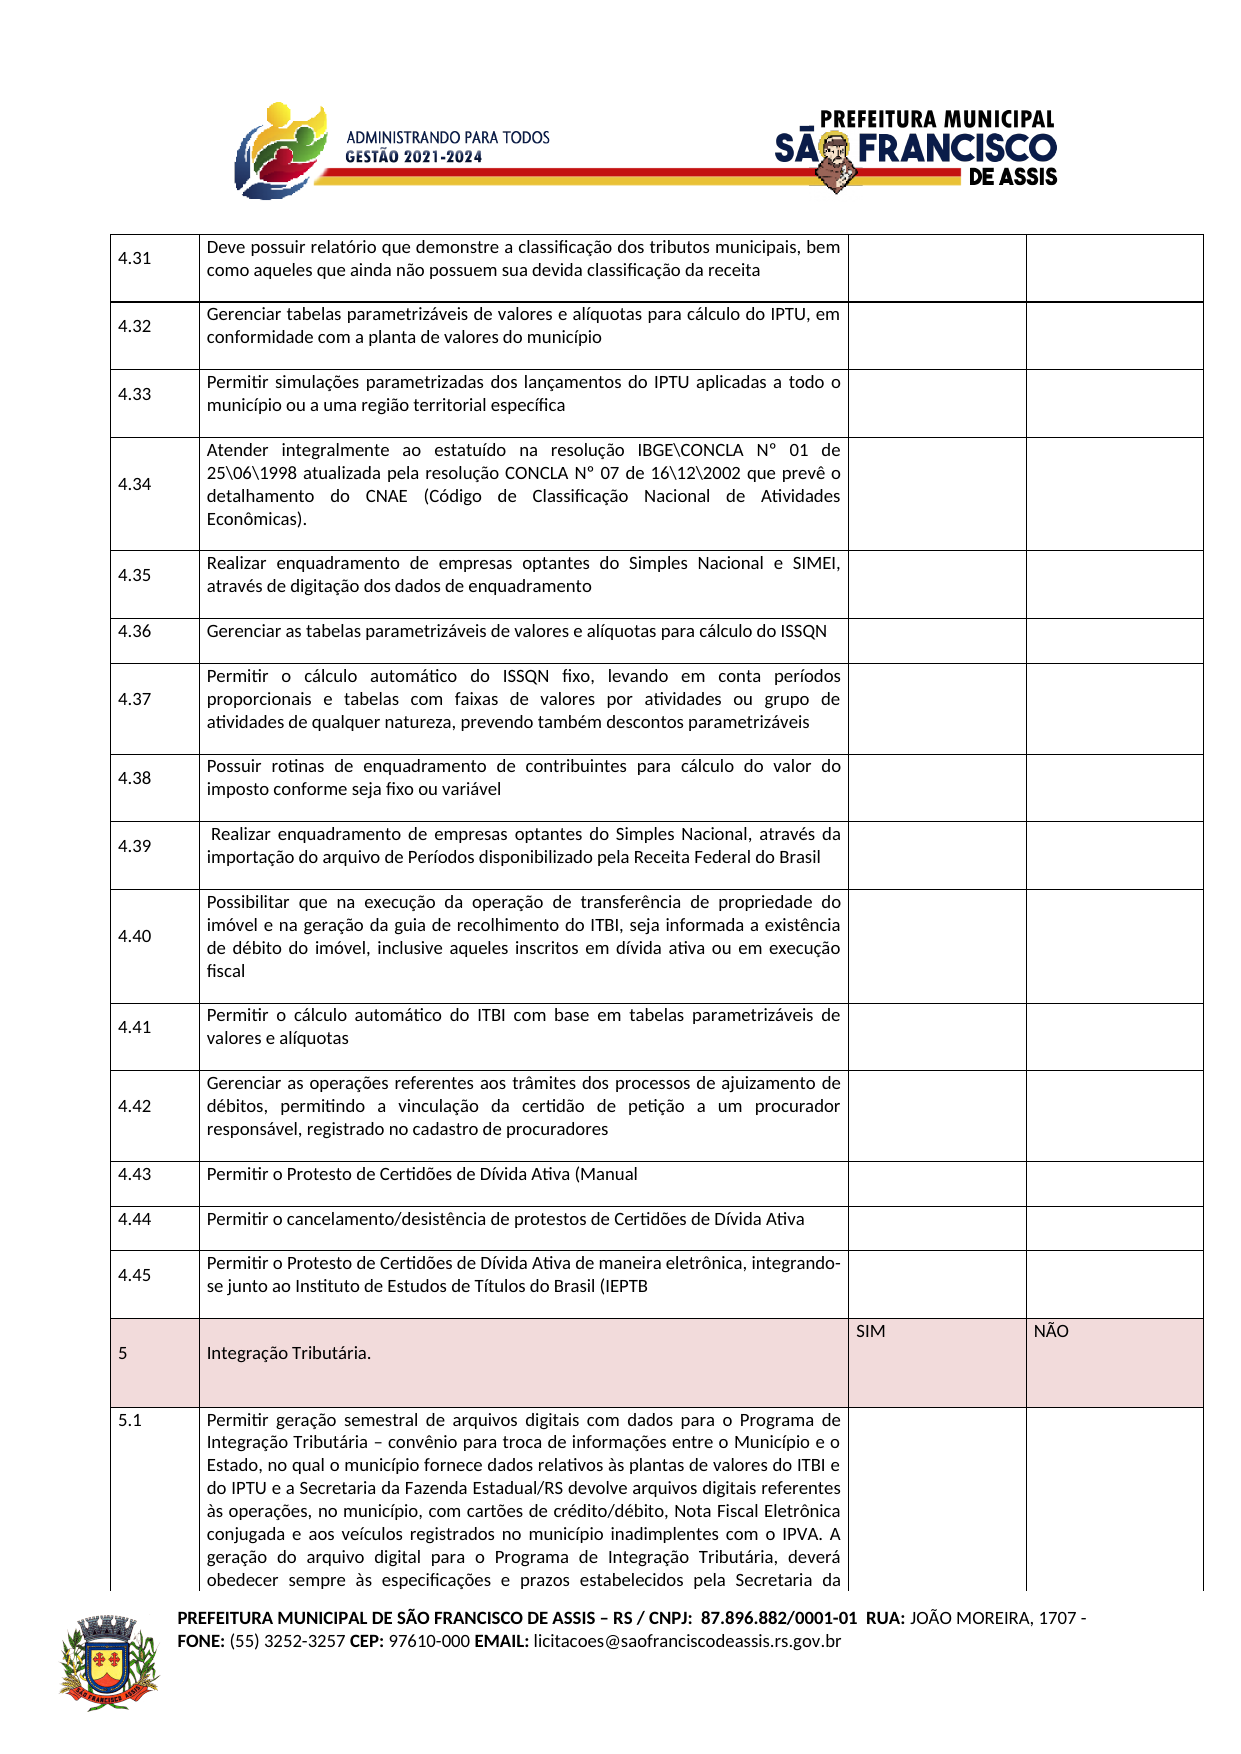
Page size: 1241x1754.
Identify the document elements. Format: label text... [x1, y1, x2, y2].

table_cell 5 [111, 1319, 199, 1407]
table_cell [1027, 1408, 1203, 1591]
table_cell [849, 755, 1026, 821]
table_cell Permitir o cancelamento/desistência de protestos de Certidões de Dívida Ativa [200, 1207, 848, 1250]
table_cell [1027, 890, 1203, 1002]
table_cell [1027, 551, 1203, 618]
table_cell [849, 1071, 1026, 1161]
table_cell [849, 303, 1026, 369]
table_cell [849, 235, 1026, 301]
table_cell [849, 551, 1026, 618]
table_cell [849, 1408, 1026, 1591]
table_cell 4.33 [111, 370, 199, 437]
table_cell 4.36 [111, 619, 199, 663]
table_cell [1027, 1071, 1203, 1161]
table_cell Atender integralmente ao estatuído na resolução IBGE\CONCLA Nº 01 de 25\06\1998 atualizada pela resolução CONCLA Nº 07 de 16\12\2002 que prevê o detalhamento do CNAE (Código de Classificação Nacional de Atividades Econômicas). [200, 438, 848, 550]
table_cell 4.43 [111, 1162, 199, 1206]
table_cell [849, 370, 1026, 437]
table_cell [1027, 370, 1203, 437]
table_cell 4.34 [111, 438, 199, 550]
table_cell [849, 822, 1026, 889]
table_cell Deve possuir relatório que demonstre a classificação dos tributos municipais, bem como aqueles que ainda não possuem sua devida classificação da receita [200, 235, 848, 301]
table_cell [849, 664, 1026, 753]
table_cell [1027, 619, 1203, 663]
table_cell [849, 438, 1026, 550]
table_cell Permitir o cálculo automático do ITBI com base em tabelas parametrizáveis de valores e alíquotas [200, 1004, 848, 1070]
table_cell Permitir o Protesto de Certidões de Dívida Ativa (Manual [200, 1162, 848, 1206]
table_cell [1027, 755, 1203, 821]
table_cell 4.45 [111, 1251, 199, 1318]
table_cell Possuir rotinas de enquadramento de contribuintes para cálculo do valor do imposto conforme seja fixo ou variável [200, 755, 848, 821]
table_cell [1027, 438, 1203, 550]
table_cell Realizar enquadramento de empresas optantes do Simples Nacional e SIMEI, através de digitação dos dados de enquadramento [200, 551, 848, 618]
table_cell 4.41 [111, 1004, 199, 1070]
table_cell SIM [849, 1319, 1026, 1407]
table_cell Gerenciar as tabelas parametrizáveis de valores e alíquotas para cálculo do ISSQN [200, 619, 848, 663]
table_cell [849, 1162, 1026, 1206]
table_cell Possibilitar que na execução da operação de transferência de propriedade do imóvel e na geração da guia de recolhimento do ITBI, seja informada a existência de débito do imóvel, inclusive aqueles inscritos em dívida ativa ou em execução fiscal [200, 890, 848, 1002]
table_cell 4.37 [111, 664, 199, 753]
table_cell 4.42 [111, 1071, 199, 1161]
table_cell [1027, 303, 1203, 369]
table_cell 5.1 [111, 1408, 199, 1591]
table_cell Permitir o Protesto de Certidões de Dívida Ativa de maneira eletrônica, integrando-se junto ao Instituto de Estudos de Títulos do Brasil (IEPTB [200, 1251, 848, 1318]
table_cell [1027, 1004, 1203, 1070]
table_cell Gerenciar tabelas parametrizáveis de valores e alíquotas para cálculo do IPTU, em conformidade com a planta de valores do município [200, 303, 848, 369]
table_cell 4.32 [111, 303, 199, 369]
table_cell NÃO [1027, 1319, 1203, 1407]
table_cell Permitir simulações parametrizadas dos lançamentos do IPTU aplicadas a todo o município ou a uma região territorial específica [200, 370, 848, 437]
table_cell [1027, 235, 1203, 301]
table_cell [849, 1251, 1026, 1318]
table_cell Permitir geração semestral de arquivos digitais com dados para o Programa de Integração Tributária – convênio para troca de informações entre o Município e o Estado, no qual o município fornece dados relativos às plantas de valores do ITBI e do IPTU e a Secretaria da Fazenda Estadual/RS devolve arquivos digitais referentes às operações, no município, com cartões de crédito/débito, Nota Fiscal Eletrônica conjugada e aos veículos registrados no município inadimplentes com o IPVA. A geração do arquivo digital para o Programa de Integração Tributária, deverá obedecer sempre às especificações e prazos estabelecidos pela Secretaria da [200, 1408, 848, 1591]
table_cell Gerenciar as operações referentes aos trâmites dos processos de ajuizamento de débitos, permitindo a vinculação da certidão de petição a um procurador responsável, registrado no cadastro de procuradores [200, 1071, 848, 1161]
table_cell [849, 619, 1026, 663]
table_cell Realizar enquadramento de empresas optantes do Simples Nacional, através da importação do arquivo de Períodos disponibilizado pela Receita Federal do Brasil [200, 822, 848, 889]
table_cell Permitir o cálculo automático do ISSQN fixo, levando em conta períodos proporcionais e tabelas com faixas de valores por atividades ou grupo de atividades de qualquer natureza, prevendo também descontos parametrizáveis [200, 664, 848, 753]
table_cell 4.35 [111, 551, 199, 618]
table_cell [1027, 822, 1203, 889]
table_cell [1027, 1251, 1203, 1318]
table_cell [1027, 1207, 1203, 1250]
table_cell 4.39 [111, 822, 199, 889]
table_cell 4.44 [111, 1207, 199, 1250]
table_cell [849, 1207, 1026, 1250]
table_cell 4.40 [111, 890, 199, 1002]
table_cell 4.31 [111, 235, 199, 301]
table_cell 4.38 [111, 755, 199, 821]
table_cell Integração Tributária. [200, 1319, 848, 1407]
table_cell [1027, 1162, 1203, 1206]
table_cell [849, 890, 1026, 1002]
table_cell [849, 1004, 1026, 1070]
table_cell [1027, 664, 1203, 753]
